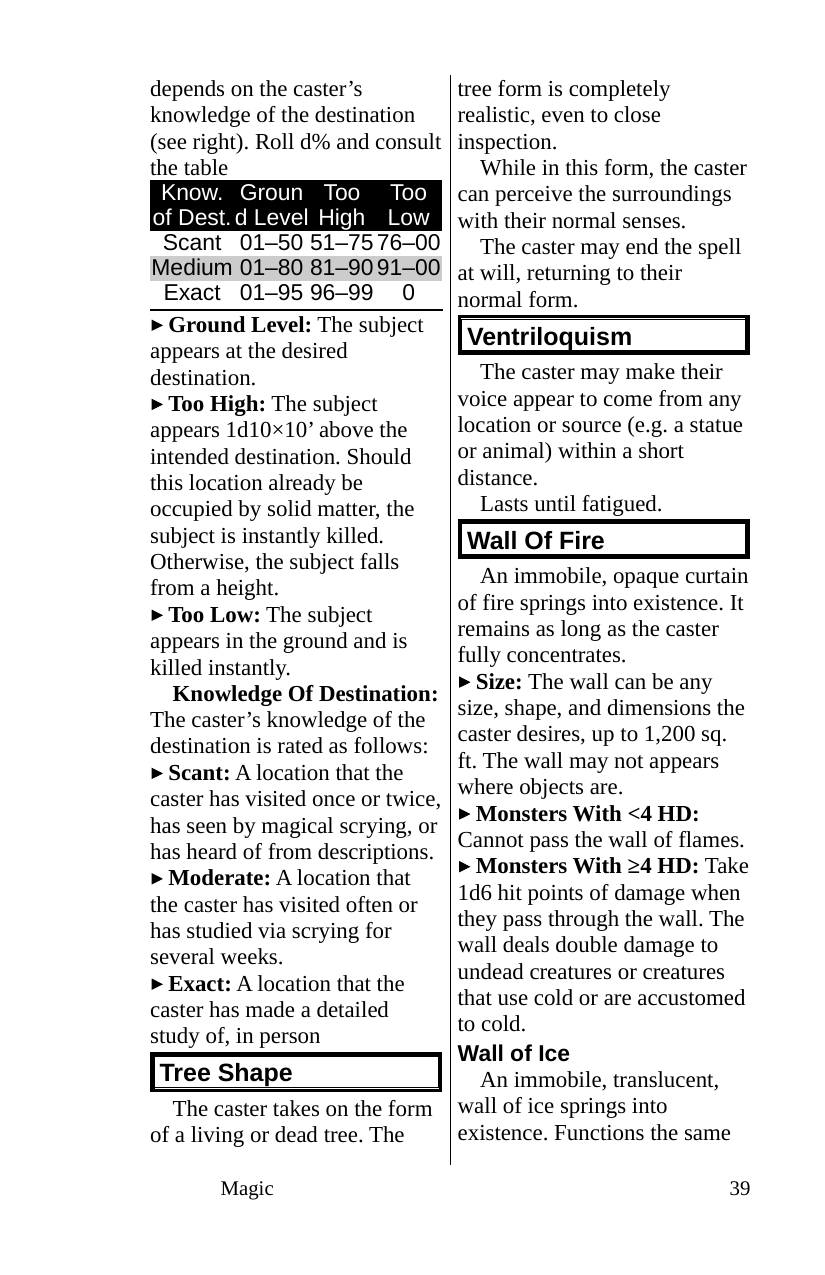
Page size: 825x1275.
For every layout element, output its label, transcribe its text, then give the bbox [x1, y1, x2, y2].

table_cell Exact [150, 281, 234, 309]
list Moderate: A location that the caster has visited often or has studied via scrying for several weeks. [150, 864, 442, 970]
list Too low: The subject appears in the ground and is killed instantly. [150, 601, 442, 680]
text depends on the caster’s knowledge of the destination (see right). Roll d% and consult the table [150, 75, 442, 180]
table_header Ground Level [234, 180, 309, 231]
text While in this form, the caster can perceive the surroundings with their normal senses. [457, 154, 750, 233]
table_header Too High [309, 180, 374, 231]
text Lasts until fatigued. [457, 490, 750, 516]
text An immobile, opaque curtain of fire springs into existence. It remains as long as the caster fully concentrates. [457, 562, 750, 668]
table_cell Medium [150, 256, 234, 281]
subtitle Wall of Ice [457, 1040, 750, 1066]
table_cell 51–75 [309, 231, 374, 256]
list Size: The wall can be any size, shape, and dimensions the caster desires, up to 1,200 sq. ft. The wall may not appears where objects are. [457, 668, 750, 799]
table_cell 76–00 [374, 231, 442, 256]
list Ground level: The subject appears at the desired destination. [150, 311, 442, 390]
list Scant: A location that the caster has visited once or twice, has seen by magical scrying, or has heard of from descriptions. [150, 759, 442, 864]
table_cell 81–90 [309, 256, 374, 281]
subtitle Wall of Fire [462, 524, 745, 554]
list Monsters with ≥4 HD: Take 1d6 hit points of damage when they pass through the wall. The wall deals double damage to undead creatures or creatures that use cold or are accustomed to cold. [457, 852, 750, 1037]
text An immobile, translucent, wall of ice springs into existence. Functions the same [457, 1066, 750, 1145]
list Exact: A location that the caster has made a detailed study of, in person [150, 970, 442, 1049]
text Knowledge of destination: The caster’s knowledge of the destination is rated as follows: [150, 680, 442, 759]
table_cell 01–50 [234, 231, 309, 256]
text The caster takes on the form of a living or dead tree. The [150, 1095, 442, 1148]
table_cell 0 [374, 281, 442, 309]
table_cell Scant [150, 231, 234, 256]
table_cell 01–80 [234, 256, 309, 281]
list Monsters with <4 HD: Cannot pass the wall of flames. [457, 799, 750, 852]
subtitle Ventriloquism [462, 320, 745, 350]
table_cell 91–00 [374, 256, 442, 281]
table_header Too Low [374, 180, 442, 231]
table_header Know. of Dest. [150, 180, 234, 231]
text The caster may end the spell at will, returning to their normal form. [457, 233, 750, 312]
text The caster may make their voice appear to come from any location or source (e.g. a statue or animal) within a short distance. [457, 358, 750, 490]
table_cell 96–99 [309, 281, 374, 309]
subtitle Tree Shape [155, 1057, 438, 1087]
list Too high: The subject appears 1d10×10’ above the intended destination. Should this location already be occupied by solid matter, the subject is instantly killed. Otherwise, the subject falls from a height. [150, 390, 442, 601]
table_cell 01–95 [234, 281, 309, 309]
text tree form is completely realistic, even to close inspection. [457, 75, 750, 154]
